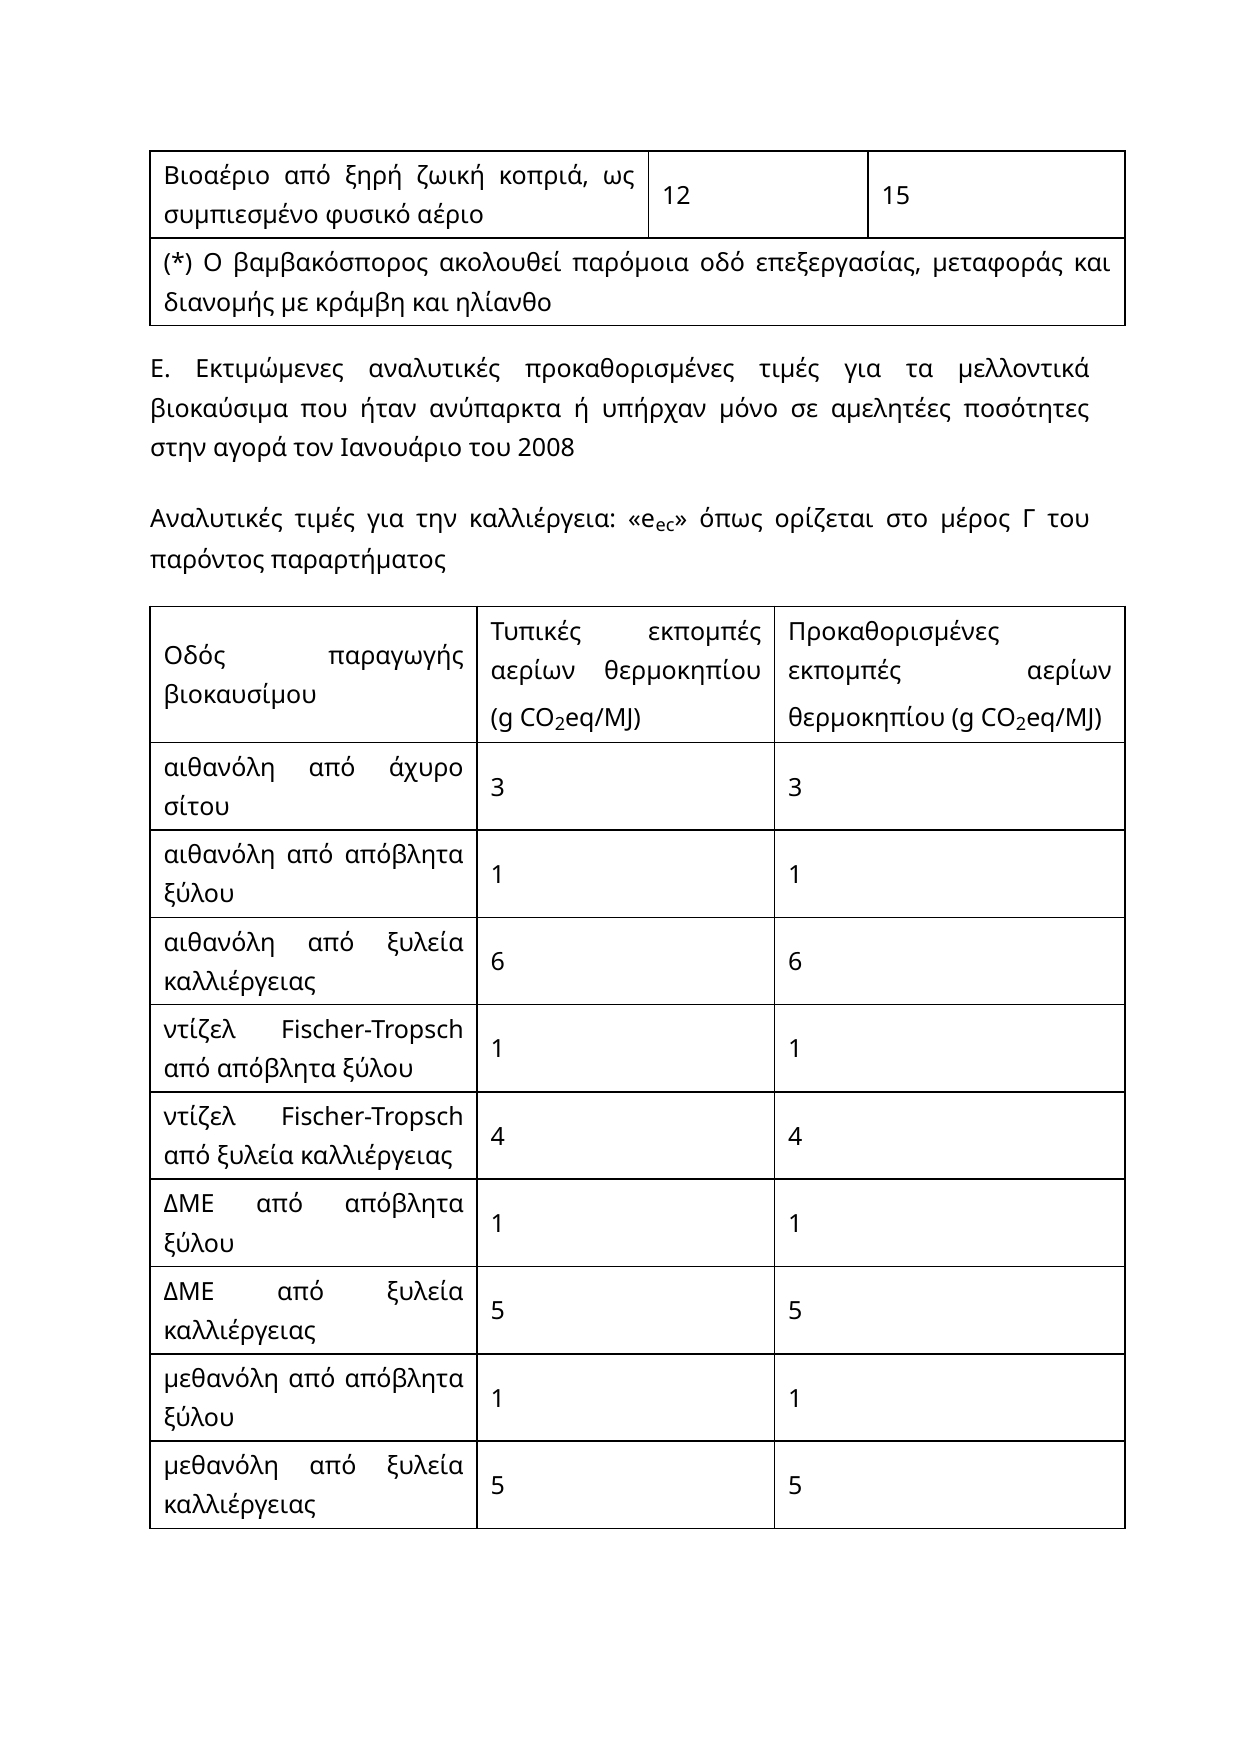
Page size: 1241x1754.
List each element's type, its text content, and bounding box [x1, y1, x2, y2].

table_cell 1 [478, 1005, 774, 1091]
table_cell 4 [775, 1093, 1124, 1178]
table_cell ΔΜΕ από ξυλεία καλλιέργειας [151, 1267, 476, 1353]
table_cell 1 [478, 831, 774, 916]
table_cell 3 [775, 743, 1124, 829]
table_cell αιθανόλη από απόβλητα ξύλου [151, 831, 476, 916]
table_header Οδός παραγωγής βιοκαυσίμου [151, 607, 476, 742]
table_cell Βιοαέριο από ξηρή ζωική κοπριά, ως συμπιεσμένο φυσικό αέριο [151, 152, 648, 237]
table_cell 5 [775, 1442, 1124, 1527]
table_cell 6 [478, 918, 774, 1004]
table_header Τυπικές εκπομπές αερίων θερμοκηπίου (g CO2eq/MJ) [478, 607, 774, 742]
table_cell 1 [775, 1005, 1124, 1091]
table_cell 4 [478, 1093, 774, 1178]
table_cell (*) Ο βαμβακόσπορος ακολουθεί παρόμοια οδό επεξεργασίας, μεταφοράς και διανομής με κράμβη και ηλίανθο [151, 239, 1124, 324]
table_cell 1 [478, 1355, 774, 1440]
table_cell 6 [775, 918, 1124, 1004]
table_cell ΔΜΕ από απόβλητα ξύλου [151, 1180, 476, 1266]
table_cell αιθανόλη από άχυρο σίτου [151, 743, 476, 829]
table_cell 1 [775, 831, 1124, 916]
table_cell μεθανόλη από ξυλεία καλλιέργειας [151, 1442, 476, 1527]
table_cell 5 [478, 1442, 774, 1527]
table_cell 5 [775, 1267, 1124, 1353]
table_cell μεθανόλη από απόβλητα ξύλου [151, 1355, 476, 1440]
table_cell 3 [478, 743, 774, 829]
table_cell 1 [775, 1180, 1124, 1266]
table_cell 12 [649, 152, 867, 237]
table_cell ντίζελ Fischer-Tropsch από απόβλητα ξύλου [151, 1005, 476, 1091]
table_cell 1 [775, 1355, 1124, 1440]
table_cell 5 [478, 1267, 774, 1353]
table_cell αιθανόλη από ξυλεία καλλιέργειας [151, 918, 476, 1004]
text Ε. Εκτιμώμενες αναλυτικές προκαθορισμένες τιμές για τα μελλοντικά βιοκαύσιμα που ήταν ανύπαρκτα ή υπήρχαν μόνο σε αμελητέες ποσότητες στην αγορά τον Ιανουάριο του 2008 [150, 351, 1090, 463]
table_header Προκαθορισμένες εκπομπές αερίων θερμοκηπίου (g CO2eq/MJ) [775, 607, 1124, 742]
table_cell ντίζελ Fischer-Tropsch από ξυλεία καλλιέργειας [151, 1093, 476, 1178]
table_cell 15 [869, 152, 1124, 237]
table_cell 1 [478, 1180, 774, 1266]
text Αναλυτικές τιμές για την καλλιέργεια: «eec» όπως ορίζεται στο μέρος Γ του παρόντος παραρτήματος [150, 494, 1090, 575]
